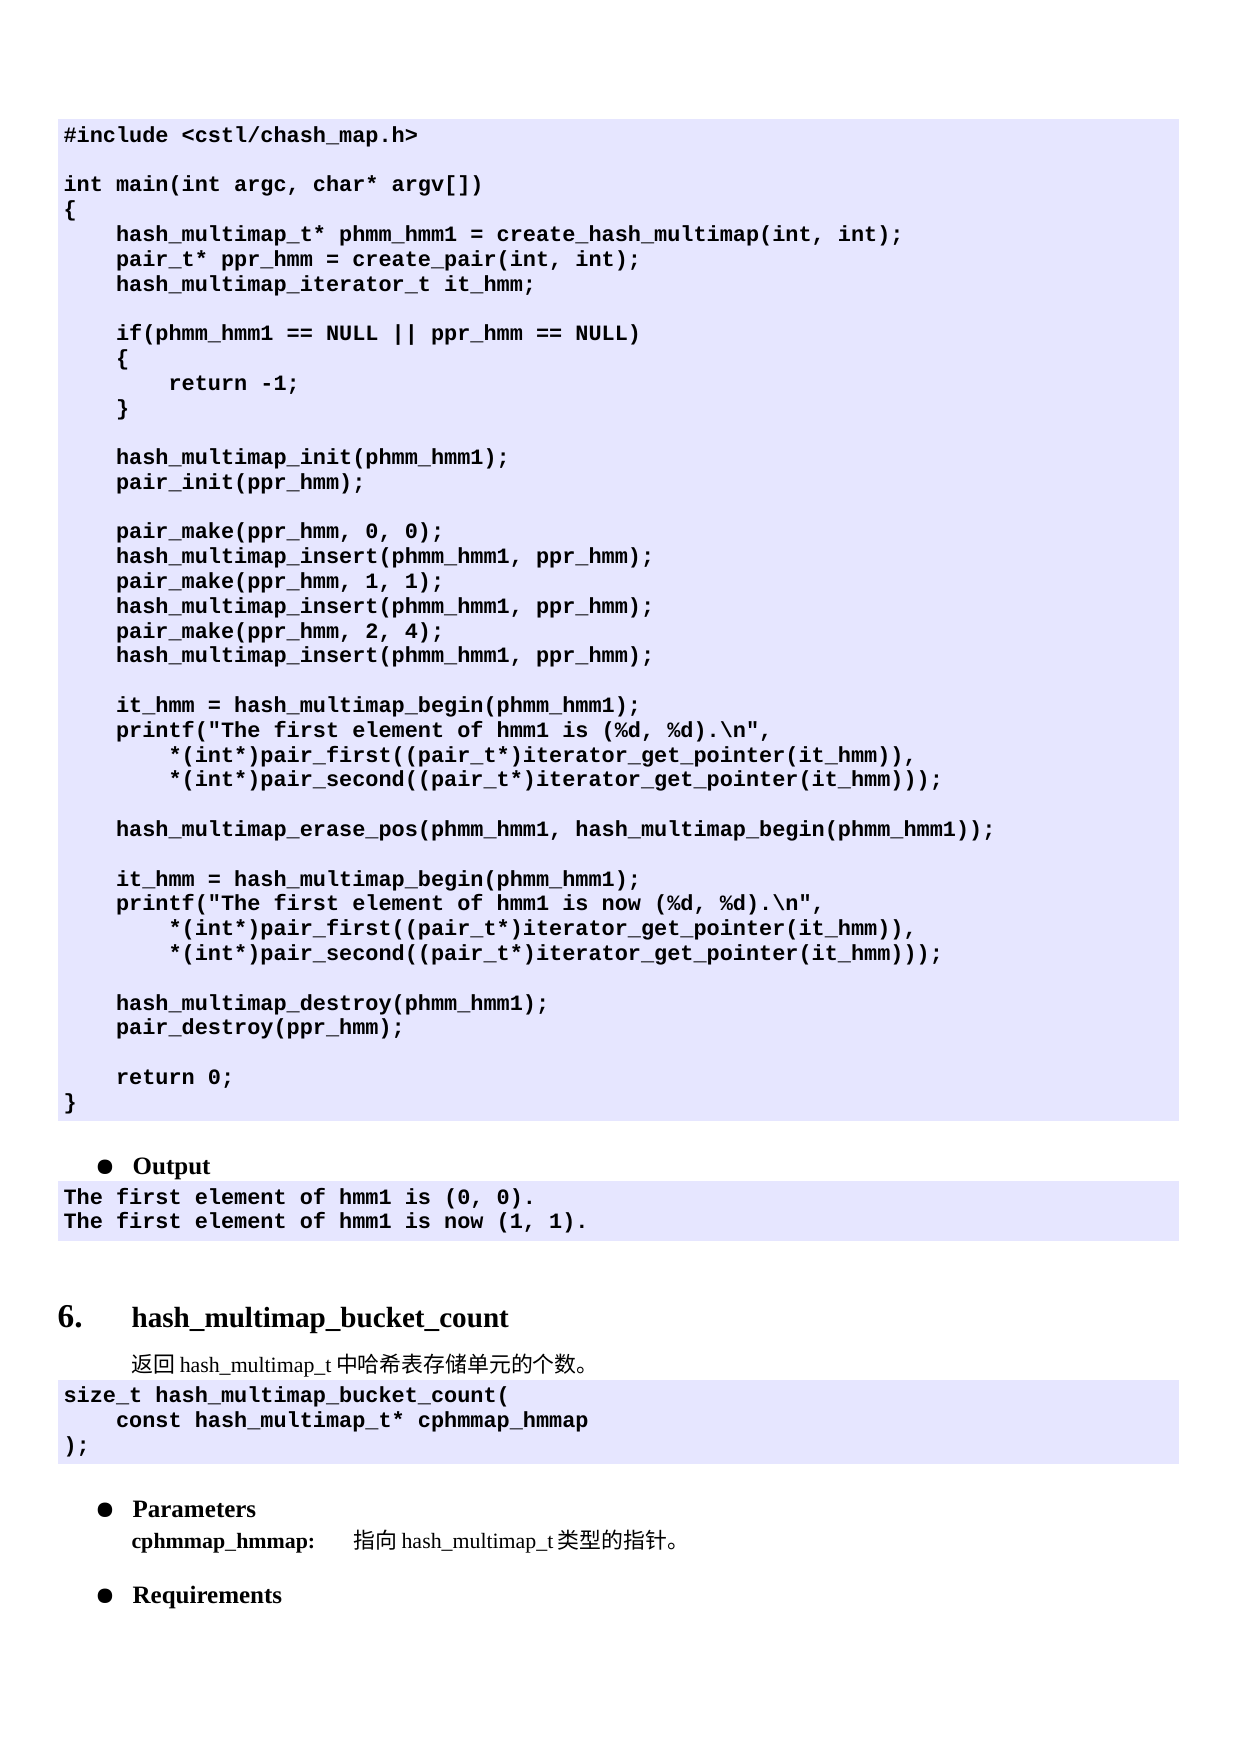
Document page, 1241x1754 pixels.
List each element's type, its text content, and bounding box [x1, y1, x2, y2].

list Parameters [95, 1494, 1179, 1523]
text 返回hash_multimap_t中哈希表存储单元的个数。 [57, 1347, 1179, 1379]
list Output [95, 1151, 1179, 1180]
list Requirements [95, 1580, 1179, 1609]
table_header #include <cstl/chash_map.h> int main(int argc, char* argv[]) { hash_multimap_t* phmm_hmm1 = create_hash_multimap(int, int); pair_t* ppr_hmm = create_pair(int, int); hash_multimap_iterator_t it_hmm; if(phmm_hmm1 == NULL || ppr_hmm == NULL) { return -1; } hash_multimap_init(phmm_hmm1); pair_init(ppr_hmm); pair_make(ppr_hmm, 0, 0); hash_multimap_insert(phmm_hmm1, ppr_hmm); pair_make(ppr_hmm, 1, 1); hash_multimap_insert(phmm_hmm1, ppr_hmm); pair_make(ppr_hmm, 2, 4); hash_multimap_insert(phmm_hmm1, ppr_hmm); it_hmm = hash_multimap_begin(phmm_hmm1); printf("The first element of hmm1 is (%d, %d).\n", *(int*)pair_first((pair_t*)iterator_get_pointer(it_hmm)), *(int*)pair_second((pair_t*)iterator_get_pointer(it_hmm))); hash_multimap_erase_pos(phmm_hmm1, hash_multimap_begin(phmm_hmm1)); it_hmm = hash_multimap_begin(phmm_hmm1); printf("The first element of hmm1 is now (%d, %d).\n", *(int*)pair_first((pair_t*)iterator_get_pointer(it_hmm)), *(int*)pair_second((pair_t*)iterator_get_pointer(it_hmm))); hash_multimap_destroy(phmm_hmm1); pair_destroy(ppr_hmm); return 0; } [58, 119, 1179, 1121]
text cphmmap_hmmap: 指向hash_multimap_t类型的指针。 [57, 1523, 1179, 1555]
subtitle hash_multimap_bucket_count [57, 1296, 1179, 1334]
table_header The first element of hmm1 is (0, 0). The first element of hmm1 is now (1, 1). [58, 1181, 1179, 1241]
table_header size_t hash_multimap_bucket_count( const hash_multimap_t* cphmmap_hmmap ); [58, 1380, 1179, 1464]
